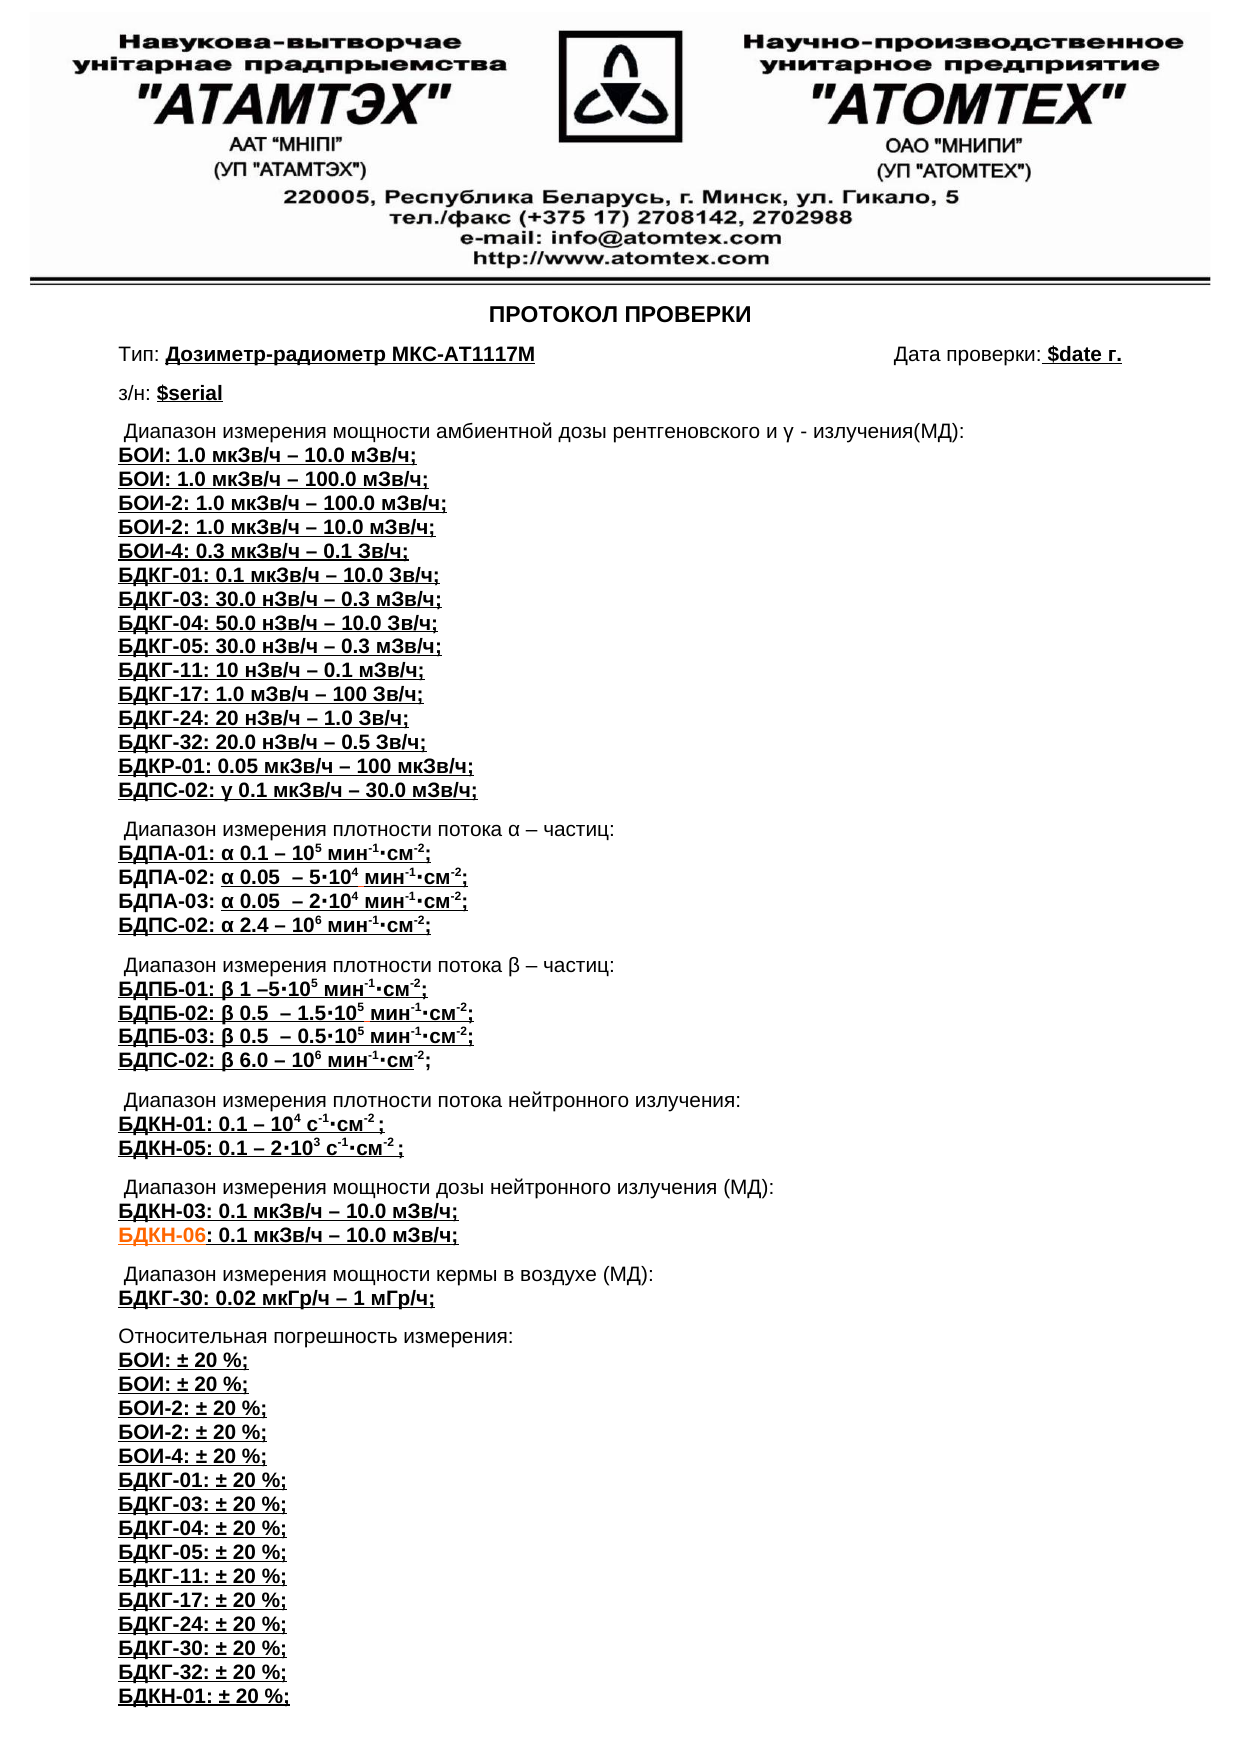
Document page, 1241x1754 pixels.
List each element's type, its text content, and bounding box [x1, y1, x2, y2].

table_header БДКГ-32: ± 20 %; [118, 1660, 1063, 1683]
table_header БДКГ-01: ± 20 %; [118, 1468, 1063, 1492]
table_header БОИ-2: ± 20 %; [118, 1396, 1063, 1420]
table_header БДКГ-17: ± 20 %; [118, 1588, 1063, 1612]
table_header Диапазон измерения плотности потока β – частиц: [118, 953, 1063, 976]
table_header БДКР-01: 0.05 мкЗв/ч – 100 мкЗв/ч; [118, 754, 1063, 778]
table_header БДКН-06: 0.1 мкЗв/ч – 10.0 мЗв/ч; [118, 1223, 1063, 1247]
table_header БДКГ-01: 0.1 мкЗв/ч – 10.0 Зв/ч; [118, 563, 1063, 586]
text з/н: $serial [118, 380, 1122, 404]
table_header БДКГ-11: ± 20 %; [118, 1564, 1063, 1588]
text ПРОТОКОЛ ПРОВЕРКИ [118, 301, 1122, 328]
table_header БОИ-2: 1.0 мкЗв/ч – 100.0 мЗв/ч; [118, 491, 1063, 514]
table_header БДПС-02: α 2.4 – 106 мин-1⋅см-2; [118, 913, 1063, 937]
table_header БДПС-02: β 6.0 – 106 мин-1⋅см-2; [118, 1048, 1063, 1072]
table_header БДКН-01: ± 20 %; [118, 1684, 1063, 1707]
table_header БОИ-4: ± 20 %; [118, 1444, 1063, 1468]
table_header БДКН-03: 0.1 мкЗв/ч – 10.0 мЗв/ч; [118, 1199, 1063, 1223]
table_header БОИ-4: 0.3 мкЗв/ч – 0.1 Зв/ч; [118, 539, 1063, 562]
table_header БДПБ-03: β 0.5 – 0.5⋅105 мин-1⋅см-2; [118, 1024, 1063, 1048]
table_header БДКГ-05: 30.0 нЗв/ч – 0.3 мЗв/ч; [118, 634, 1063, 658]
table_header БДПБ-01: β 1 –5⋅105 мин-1⋅см-2; [118, 976, 1063, 1000]
table_header Диапазон измерения мощности дозы нейтронного излучения (МД): [118, 1175, 1063, 1199]
table_header Диапазон измерения мощности амбиентной дозы рентгеновского и γ - излучения(МД): [118, 419, 1063, 443]
table_header БДПС-02: γ 0.1 мкЗв/ч – 30.0 мЗв/ч; [118, 778, 1063, 802]
table_header БОИ: ± 20 %; [118, 1348, 1063, 1372]
table_header БДКГ-04: 50.0 нЗв/ч – 10.0 Зв/ч; [118, 610, 1063, 634]
table_header БДКГ-24: 20 нЗв/ч – 1.0 Зв/ч; [118, 706, 1063, 730]
table_header БДКГ-05: ± 20 %; [118, 1540, 1063, 1564]
table_header БДКГ-03: 30.0 нЗв/ч – 0.3 мЗв/ч; [118, 586, 1063, 610]
table_header БДПА-01: α 0.1 – 105 мин-1⋅см-2; [118, 841, 1063, 865]
table_header БДКГ-03: ± 20 %; [118, 1492, 1063, 1516]
text 03: ± 20 %БД [118, 1310, 1122, 1324]
table_header БОИ-2: 1.0 мкЗв/ч – 10.0 мЗв/ч; [118, 515, 1063, 538]
table_header Диапазон измерения плотности потока α – частиц: [118, 817, 1063, 841]
table_header БОИ-2: ± 20 %; [118, 1420, 1063, 1444]
table_header Диапазон измерения мощности кермы в воздухе (МД): [118, 1262, 1063, 1286]
table_header БДПА-03: α 0.05 – 2⋅104 мин-1⋅см-2; [118, 889, 1063, 913]
table_header БОИ: 1.0 мкЗв/ч – 10.0 мЗв/ч; [118, 443, 1063, 467]
table_header БДКГ-17: 1.0 мЗв/ч – 100 Зв/ч; [118, 682, 1063, 706]
table_header БДКГ-24: ± 20 %; [118, 1612, 1063, 1636]
text Тип: Дозиметр-радиометр МКС-AT1117М Дата проверки: $date г. [118, 342, 1122, 366]
picture [29, 12, 1211, 287]
table_header БДКН-05: 0.1 – 2⋅103 с-1⋅см-2 ; [118, 1135, 1063, 1159]
table_header БДКГ-11: 10 нЗв/ч – 0.1 мЗв/ч; [118, 658, 1063, 682]
table_header БДКГ-30: 0.02 мкГр/ч – 1 мГр/ч; [118, 1286, 1063, 1310]
table_header БДКГ-04: ± 20 %; [118, 1516, 1063, 1540]
table_header БДПБ-02: β 0.5 – 1.5⋅105 мин-1⋅см-2; [118, 1000, 1063, 1024]
table_header БОИ: ± 20 %; [118, 1372, 1063, 1396]
table_header БОИ: 1.0 мкЗв/ч – 100.0 мЗв/ч; [118, 467, 1063, 491]
table_header БДПА-02: α 0.05 – 5⋅104 мин-1⋅см-2; [118, 865, 1063, 889]
table_header Диапазон измерения плотности потока нейтронного излучения: [118, 1088, 1063, 1111]
table_header БДКГ-32: 20.0 нЗв/ч – 0.5 Зв/ч; [118, 730, 1063, 754]
text Относительная погрeшность измерения: [118, 1324, 1122, 1348]
table_header БДКН-01: 0.1 – 104 с-1⋅см-2 ; [118, 1111, 1063, 1135]
table_header БДКГ-30: ± 20 %; [118, 1636, 1063, 1659]
